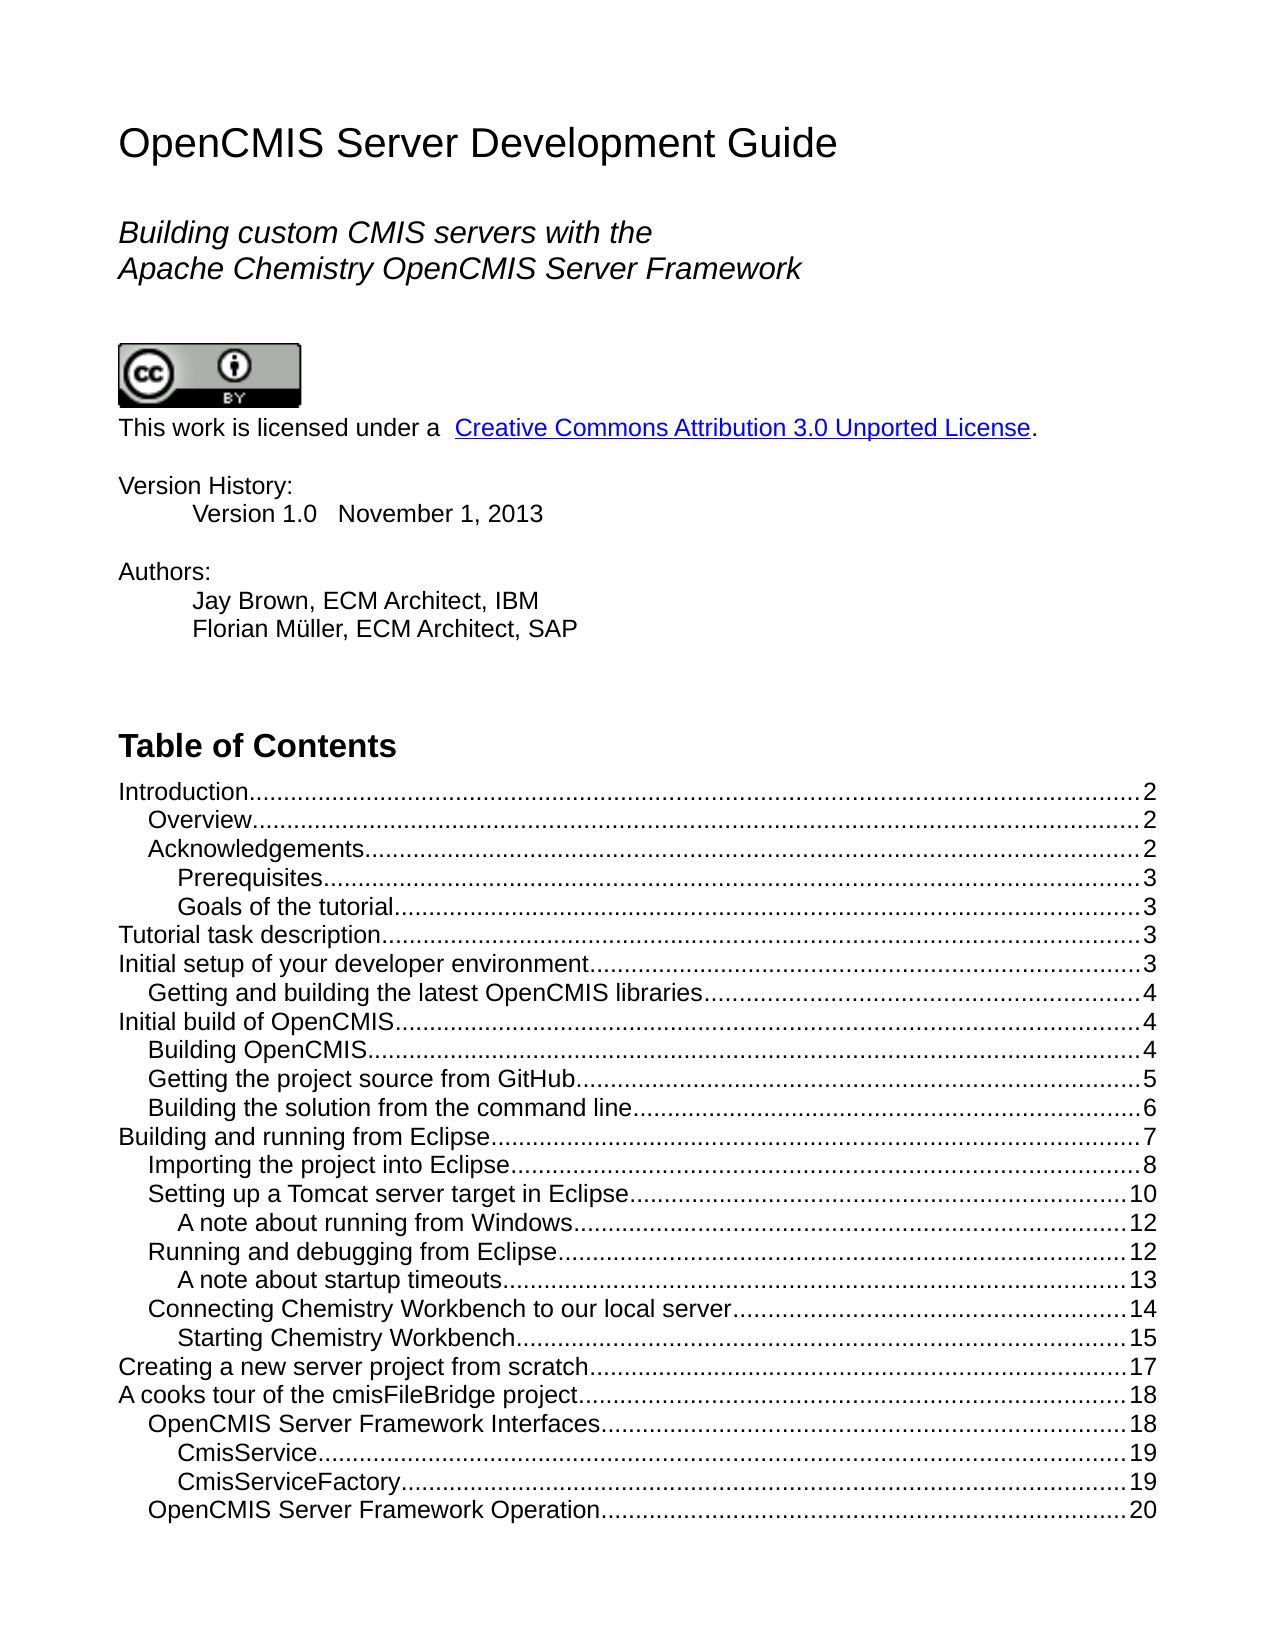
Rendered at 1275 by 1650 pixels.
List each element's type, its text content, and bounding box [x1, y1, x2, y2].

text Running and debugging from Eclipse 12 [148, 1237, 1157, 1265]
text Initial setup of your developer environment 3 [118, 949, 1157, 978]
text A note about running from Windows 12 [177, 1208, 1157, 1237]
text Getting the project source from GitHub 5 [148, 1064, 1157, 1093]
text Acknowledgements 2 [148, 834, 1157, 863]
picture [118, 343, 302, 408]
text OpenCMIS Server Framework Interfaces 18 [148, 1409, 1157, 1438]
text Building and running from Eclipse 7 [118, 1122, 1157, 1150]
text Building the solution from the command line 6 [148, 1093, 1157, 1122]
text CmisServiceFactory 19 [177, 1467, 1157, 1495]
text Creating a new server project from scratch 17 [118, 1352, 1157, 1380]
text Authors: [118, 557, 1157, 586]
text Apache Chemistry OpenCMIS Server Framework [118, 250, 1157, 286]
text Setting up a Tomcat server target in Eclipse 10 [148, 1179, 1157, 1208]
text Tutorial task description 3 [118, 920, 1157, 949]
text Florian Müller, ECM Architect, SAP [192, 614, 1157, 643]
text OpenCMIS Server Development Guide [118, 118, 1157, 166]
text CmisService 19 [177, 1438, 1157, 1467]
subtitle Table of Contents [118, 726, 1157, 764]
text Overview 2 [148, 805, 1157, 834]
text Initial build of OpenCMIS 4 [118, 1007, 1157, 1035]
text Getting and building the latest OpenCMIS libraries 4 [148, 978, 1157, 1007]
text A note about startup timeouts 13 [177, 1265, 1157, 1294]
text Building OpenCMIS 4 [148, 1035, 1157, 1064]
text This work is licensed under a Creative Commons Attribution 3.0 Unported License. [118, 413, 1157, 442]
text Starting Chemistry Workbench 15 [177, 1323, 1157, 1352]
text Version History: [118, 471, 1157, 499]
text Connecting Chemistry Workbench to our local server 14 [148, 1294, 1157, 1323]
text Introduction 2 [118, 777, 1157, 805]
text Importing the project into Eclipse 8 [148, 1150, 1157, 1179]
text Version 1.0 November 1, 2013 [192, 499, 1157, 528]
text Goals of the tutorial 3 [177, 892, 1157, 920]
text A cooks tour of the cmisFileBridge project 18 [118, 1380, 1157, 1409]
text Building custom CMIS servers with the [118, 214, 1157, 250]
text OpenCMIS Server Framework Operation 20 [148, 1495, 1157, 1524]
text Jay Brown, ECM Architect, IBM [192, 586, 1157, 614]
text Prerequisites 3 [177, 863, 1157, 892]
